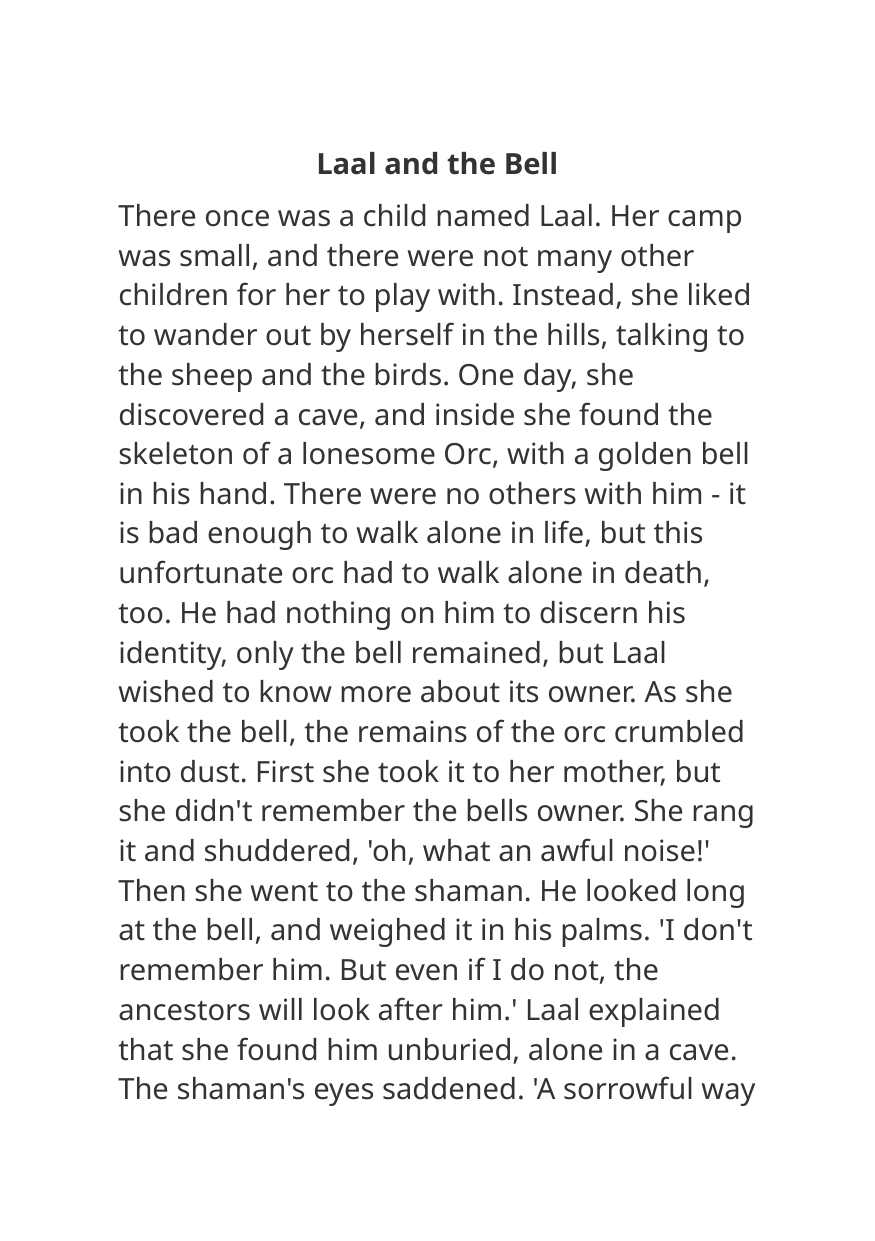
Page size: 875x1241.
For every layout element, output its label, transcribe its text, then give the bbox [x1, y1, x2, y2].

subtitle Laal and the Bell [118, 143, 756, 183]
text There once was a child named Laal. Her camp was small, and there were not many other children for her to play with. Instead, she liked to wander out by herself in the hills, talking to the sheep and the birds. One day, she discovered a cave, and inside she found the skeleton of a lonesome Orc, with a golden bell in his hand. There were no others with him - it is bad enough to walk alone in life, but this unfortunate orc had to walk alone in death, too. He had nothing on him to discern his identity, only the bell remained, but Laal wished to know more about its owner. As she took the bell, the remains of the orc crumbled into dust. First she took it to her mother, but she didn't remember the bells owner. She rang it and shuddered, 'oh, what an awful noise!' Then she went to the shaman. He looked long at the bell, and weighed it in his palms. 'I don't remember him. But even if I do not, the ancestors will look after him.' Laal explained that she found him unburied, alone in a cave. The shaman's eyes saddened. 'A sorrowful way [118, 195, 756, 1108]
